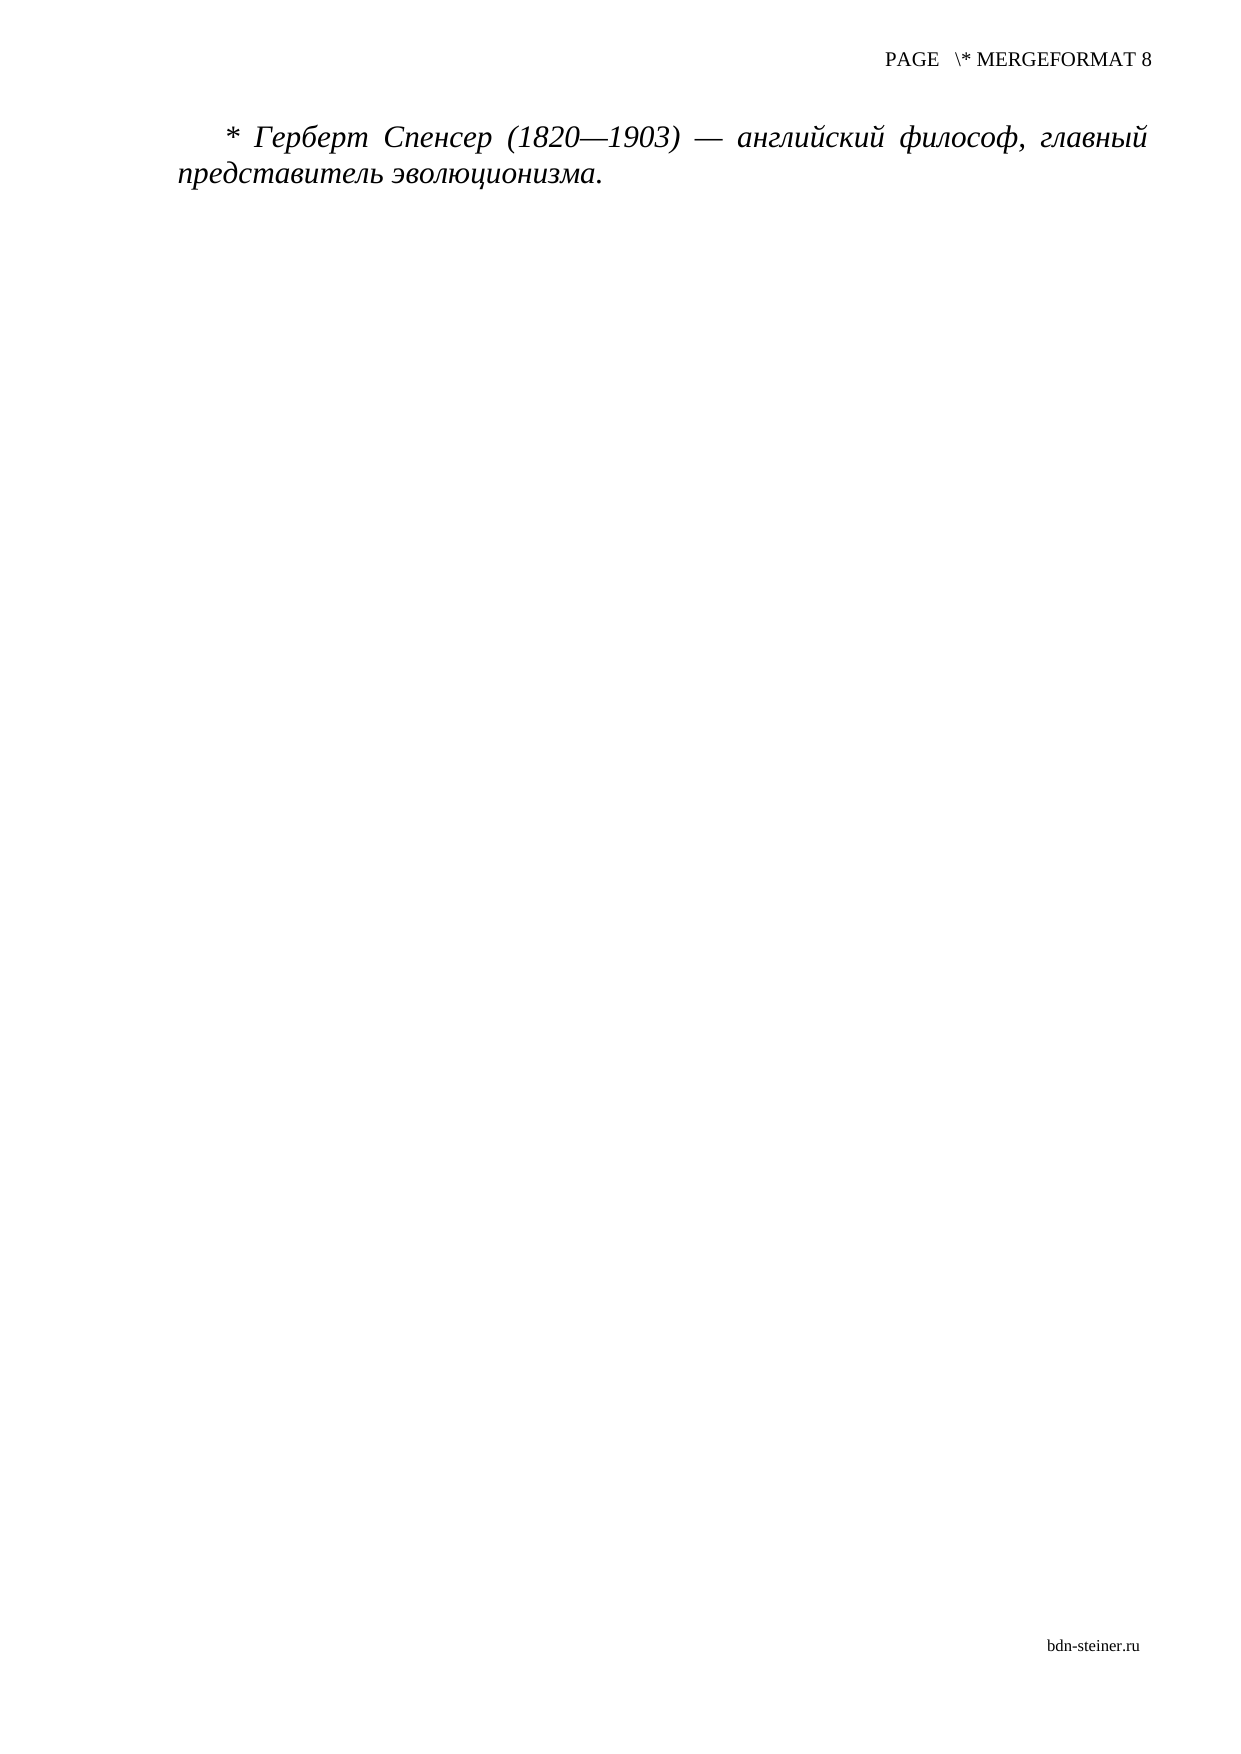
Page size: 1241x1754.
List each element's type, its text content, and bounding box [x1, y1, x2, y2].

text * Герберт Спенсер (1820—1903) — английский философ, главный представитель эволюционизма. [177, 118, 1152, 190]
